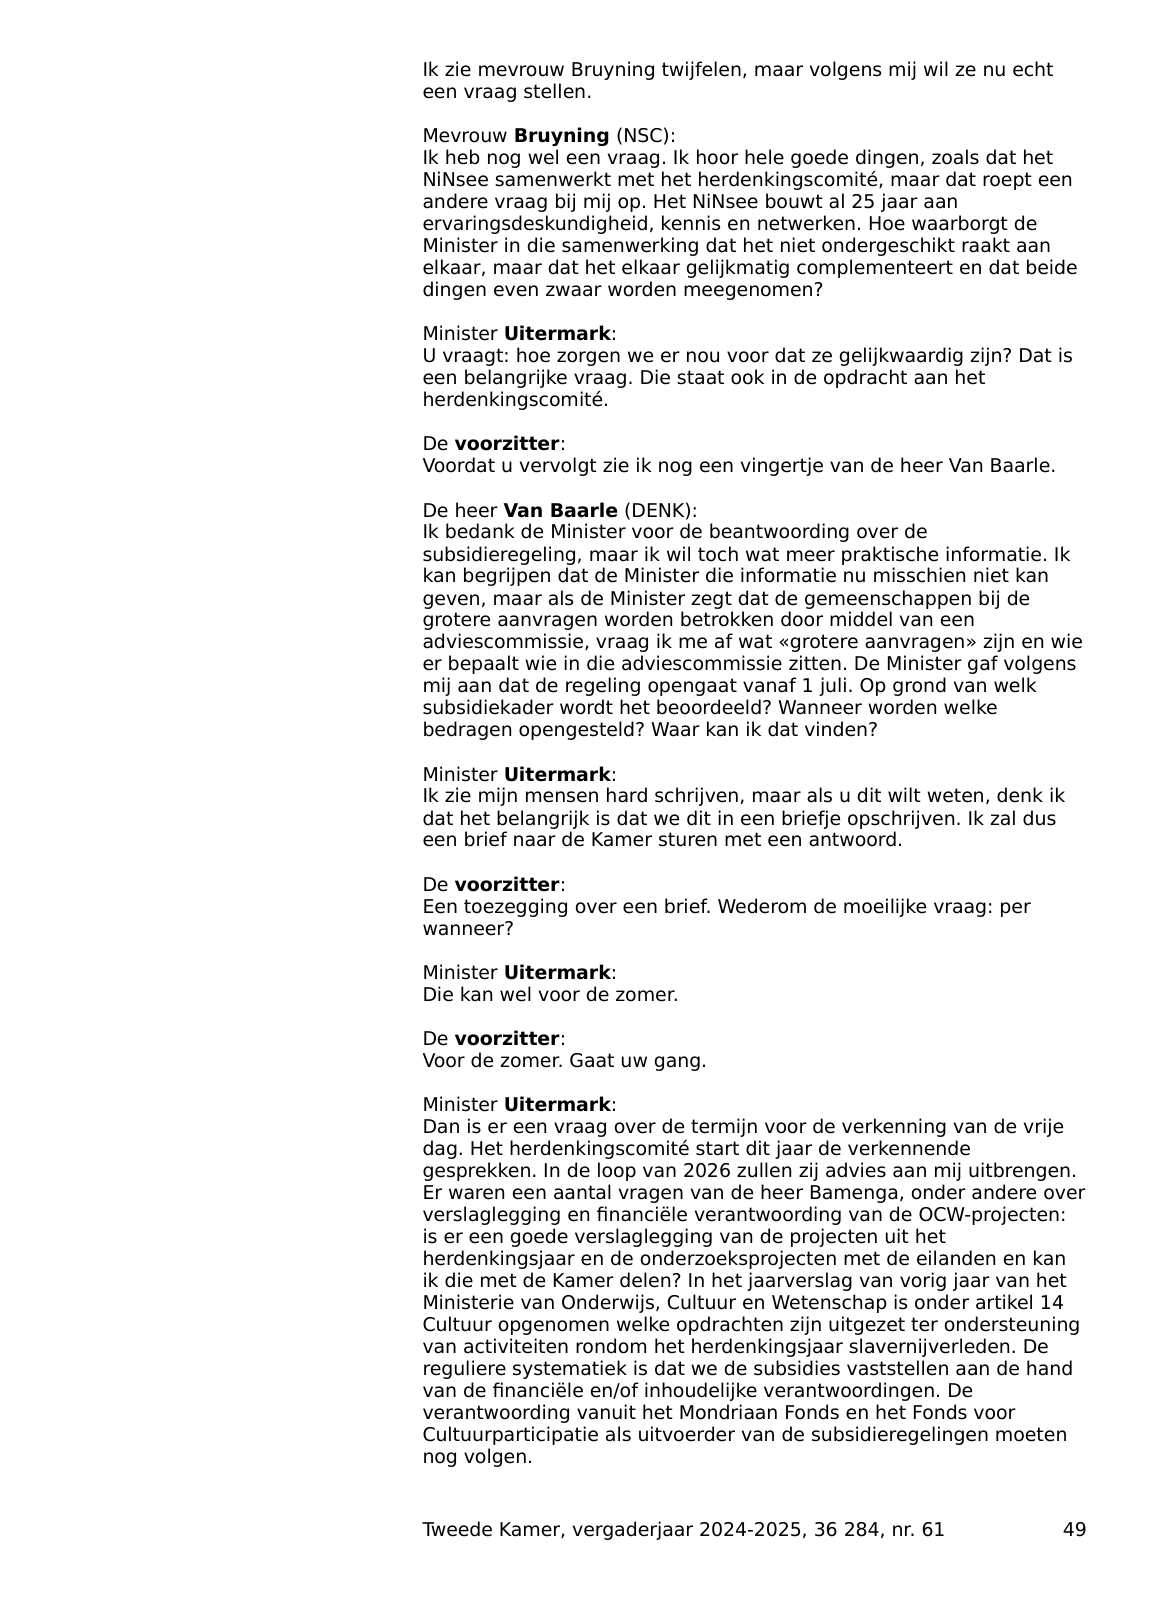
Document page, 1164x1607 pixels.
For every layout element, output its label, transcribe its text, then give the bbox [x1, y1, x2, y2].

text Dan is er een vraag over de termijn voor de verkenning van de vrije dag. Het herdenkingscomité start dit jaar de verkennende gesprekken. In de loop van 2026 zullen zij advies aan mij uitbrengen. [422, 1116, 1087, 1182]
text Ik zie mevrouw Bruyning twijfelen, maar volgens mij wil ze nu echt een vraag stellen. [422, 59, 1087, 103]
text Ik bedank de Minister voor de beantwoording over de subsidieregeling, maar ik wil toch wat meer praktische informatie. Ik kan begrijpen dat de Minister die informatie nu misschien niet kan geven, maar als de Minister zegt dat de gemeenschappen bij de grotere aanvragen worden betrokken door middel van een adviescommissie, vraag ik me af wat «grotere aanvragen» zijn en wie er bepaalt wie in die adviescommissie zitten. De Minister gaf volgens mij aan dat de regeling opengaat vanaf 1 juli. Op grond van welk subsidiekader wordt het beoordeeld? Wanneer worden welke bedragen opengesteld? Waar kan ik dat vinden? [422, 521, 1087, 741]
text De heer Van Baarle (DENK): [422, 499, 1087, 521]
text Mevrouw Bruyning (NSC): [422, 125, 1087, 147]
text Minister Uitermark: [422, 962, 1087, 984]
text Voordat u vervolgt zie ik nog een vingertje van de heer Van Baarle. [422, 455, 1087, 477]
text Minister Uitermark: [422, 763, 1087, 785]
text Ik zie mijn mensen hard schrijven, maar als u dit wilt weten, denk ik dat het belangrijk is dat we dit in een briefje opschrijven. Ik zal dus een brief naar de Kamer sturen met een antwoord. [422, 785, 1087, 851]
text Die kan wel voor de zomer. [422, 984, 1087, 1006]
text De voorzitter: [422, 433, 1087, 455]
text Minister Uitermark: [422, 1094, 1087, 1116]
text Ik heb nog wel een vraag. Ik hoor hele goede dingen, zoals dat het NiNsee samenwerkt met het herdenkingscomité, maar dat roept een andere vraag bij mij op. Het NiNsee bouwt al 25 jaar aan ervaringsdeskundigheid, kennis en netwerken. Hoe waarborgt de Minister in die samenwerking dat het niet ondergeschikt raakt aan elkaar, maar dat het elkaar gelijkmatig complementeert en dat beide dingen even zwaar worden meegenomen? [422, 147, 1087, 301]
text De voorzitter: [422, 1028, 1087, 1050]
text Een toezegging over een brief. Wederom de moeilijke vraag: per wanneer? [422, 896, 1087, 939]
text De voorzitter: [422, 873, 1087, 896]
text Er waren een aantal vragen van de heer Bamenga, onder andere over verslaglegging en financiële verantwoording van de OCW-projecten: is er een goede verslaglegging van de projecten uit het herdenkingsjaar en de onderzoeksprojecten met de eilanden en kan ik die met de Kamer delen? In het jaarverslag van vorig jaar van het Ministerie van Onderwijs, Cultuur en Wetenschap is onder artikel 14 Cultuur opgenomen welke opdrachten zijn uitgezet ter ondersteuning van activiteiten rondom het herdenkingsjaar slavernijverleden. De reguliere systematiek is dat we de subsidies vaststellen aan de hand van de financiële en/of inhoudelijke verantwoordingen. De verantwoording vanuit het Mondriaan Fonds en het Fonds voor Cultuurparticipatie als uitvoerder van de subsidieregelingen moeten nog volgen. [422, 1182, 1087, 1468]
text Minister Uitermark: [422, 323, 1087, 345]
text U vraagt: hoe zorgen we er nou voor dat ze gelijkwaardig zijn? Dat is een belangrijke vraag. Die staat ook in de opdracht aan het herdenkingscomité. [422, 345, 1087, 411]
text Voor de zomer. Gaat uw gang. [422, 1050, 1087, 1072]
